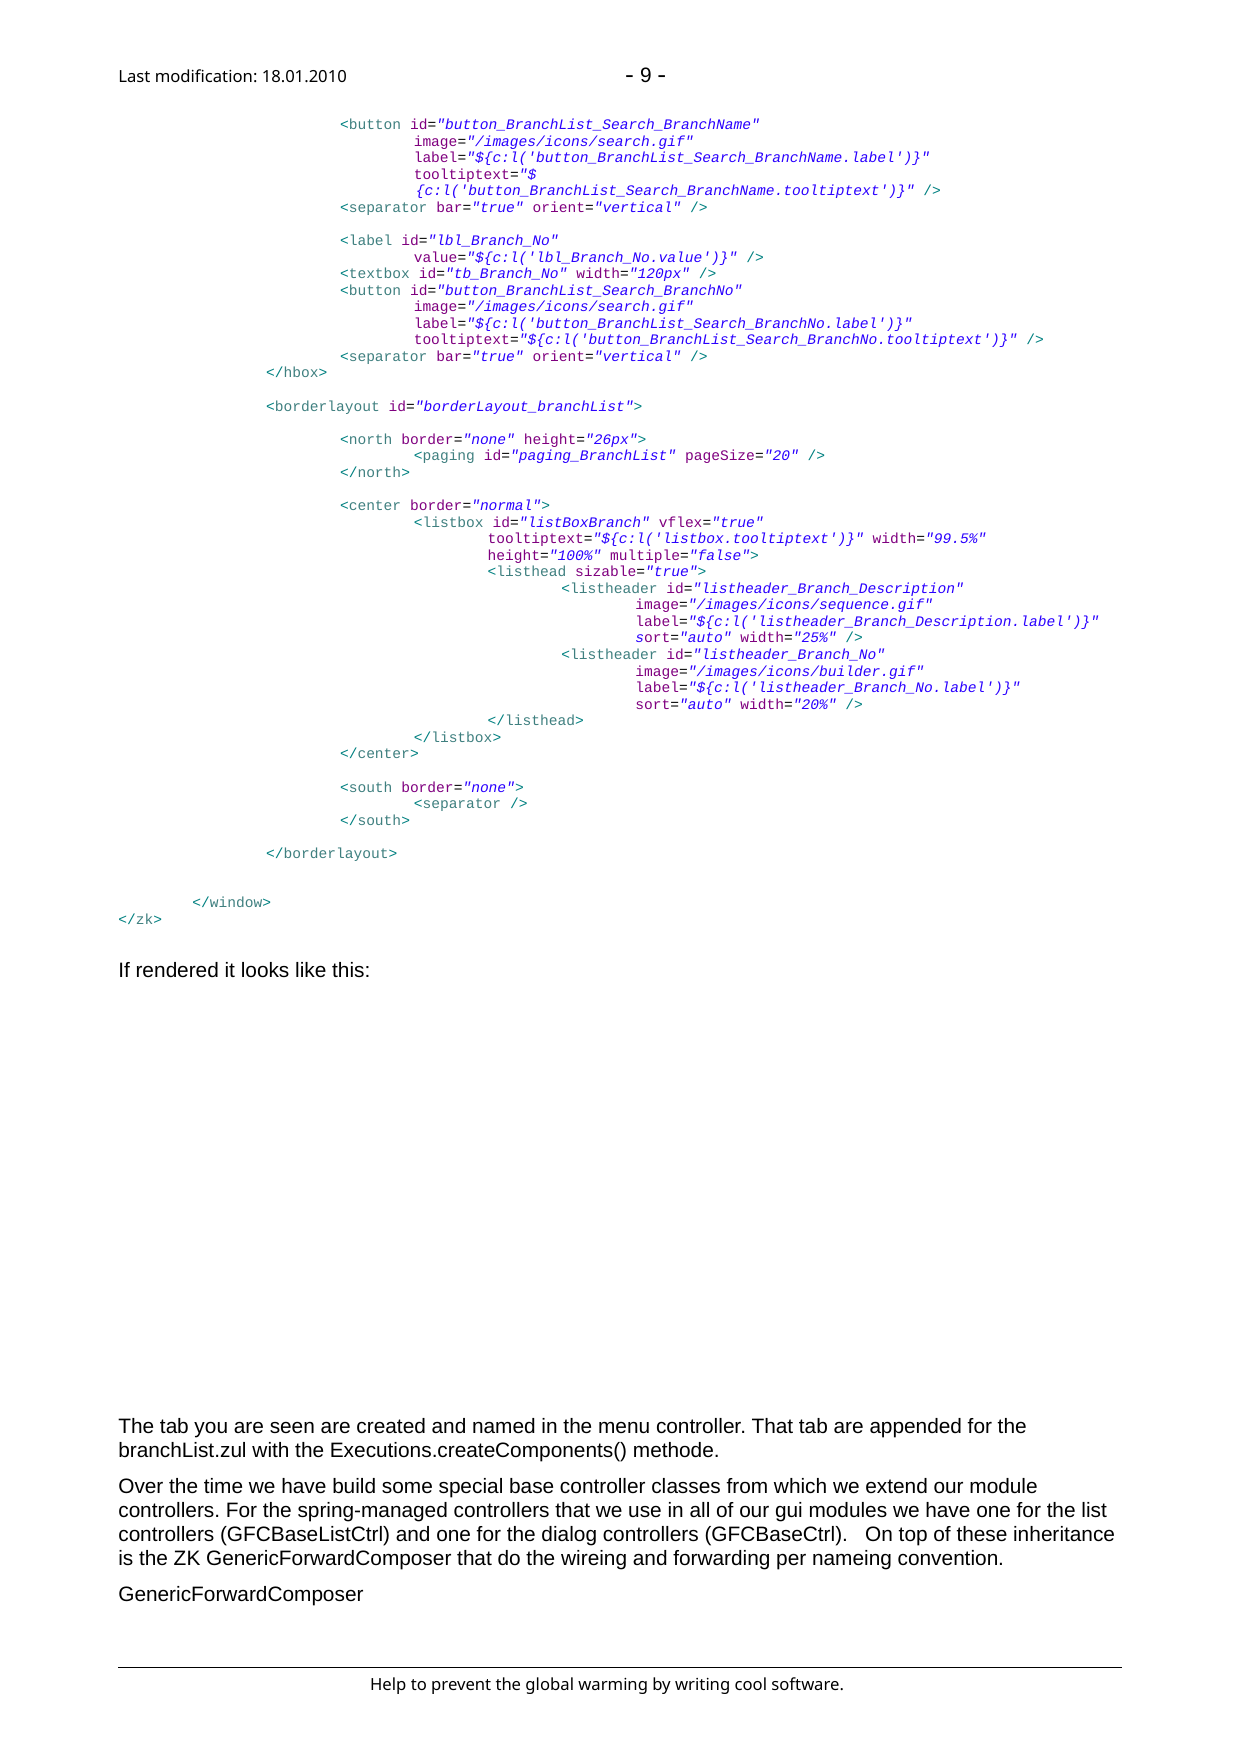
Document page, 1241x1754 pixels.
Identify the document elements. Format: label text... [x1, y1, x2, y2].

text <button id="button_BranchList_Search_BranchNo" [118, 283, 1122, 299]
text If rendered it looks like this: [118, 958, 1122, 982]
text </south> [118, 813, 1122, 829]
text Over the time we have build some special base controller classes from which we extend our module controllers. For the spring-managed controllers that we use in all of our gui modules we have one for the list controllers (GFCBaseListCtrl) and one for the dialog controllers (GFCBaseCtrl). On top of these inheritance is the ZK GenericForwardComposer that do the wireing and forwarding per nameing convention. [118, 1474, 1122, 1570]
text </center> [118, 747, 1122, 763]
text {c:l('button_BranchList_Search_BranchName.tooltiptext')}" /> [118, 183, 1122, 200]
text <textbox id="tb_Branch_No" width="120px" /> [118, 266, 1122, 283]
text image="/images/icons/search.gif" [118, 134, 1122, 150]
text value="${c:l('lbl_Branch_No.value')}" /> [118, 250, 1122, 266]
text <label id="lbl_Branch_No" [118, 233, 1122, 250]
text <listbox id="listBoxBranch" vflex="true" [118, 515, 1122, 531]
text label="${c:l('button_BranchList_Search_BranchName.label')}" [118, 150, 1122, 167]
text image="/images/icons/search.gif" [118, 299, 1122, 316]
text <listheader id="listheader_Branch_Description" [118, 581, 1122, 598]
text sort="auto" width="25%" /> [118, 631, 1122, 647]
text <separator bar="true" orient="vertical" /> [118, 200, 1122, 217]
text label="${c:l('listheader_Branch_Description.label')}" [118, 614, 1122, 631]
text </borderlayout> [118, 846, 1122, 863]
text <button id="button_BranchList_Search_BranchName" [118, 117, 1122, 134]
text GenericForwardComposer [118, 1582, 1122, 1606]
text The tab you are seen are created and named in the menu controller. That tab are appended for the branchList.zul with the Executions.createComponents() methode. [118, 1413, 1122, 1461]
text <north border="none" height="26px"> [118, 432, 1122, 448]
text <listhead sizable="true"> [118, 564, 1122, 581]
text </listhead> [118, 713, 1122, 730]
text <borderlayout id="borderLayout_branchList"> [118, 399, 1122, 415]
text image="/images/icons/sequence.gif" [118, 598, 1122, 614]
text label="${c:l('listheader_Branch_No.label')}" [118, 680, 1122, 697]
text label="${c:l('button_BranchList_Search_BranchNo.label')}" [118, 316, 1122, 333]
text <center border="normal"> [118, 498, 1122, 515]
text <listheader id="listheader_Branch_No" [118, 647, 1122, 664]
text <south border="none"> [118, 780, 1122, 796]
text tooltiptext="${c:l('listbox.tooltiptext')}" width="99.5%" [118, 531, 1122, 548]
text </listbox> [118, 730, 1122, 747]
text height="100%" multiple="false"> [118, 548, 1122, 564]
text </zk> [118, 912, 1122, 929]
text </north> [118, 465, 1122, 482]
text <separator bar="true" orient="vertical" /> [118, 349, 1122, 366]
text sort="auto" width="20%" /> [118, 697, 1122, 713]
text tooltiptext="${c:l('button_BranchList_Search_BranchNo.tooltiptext')}" /> [118, 333, 1122, 349]
text <paging id="paging_BranchList" pageSize="20" /> [118, 448, 1122, 465]
text </hbox> [118, 366, 1122, 382]
text image="/images/icons/builder.gif" [118, 664, 1122, 680]
text </window> [118, 896, 1122, 912]
text tooltiptext="$ [118, 167, 1122, 183]
text <separator /> [118, 796, 1122, 813]
